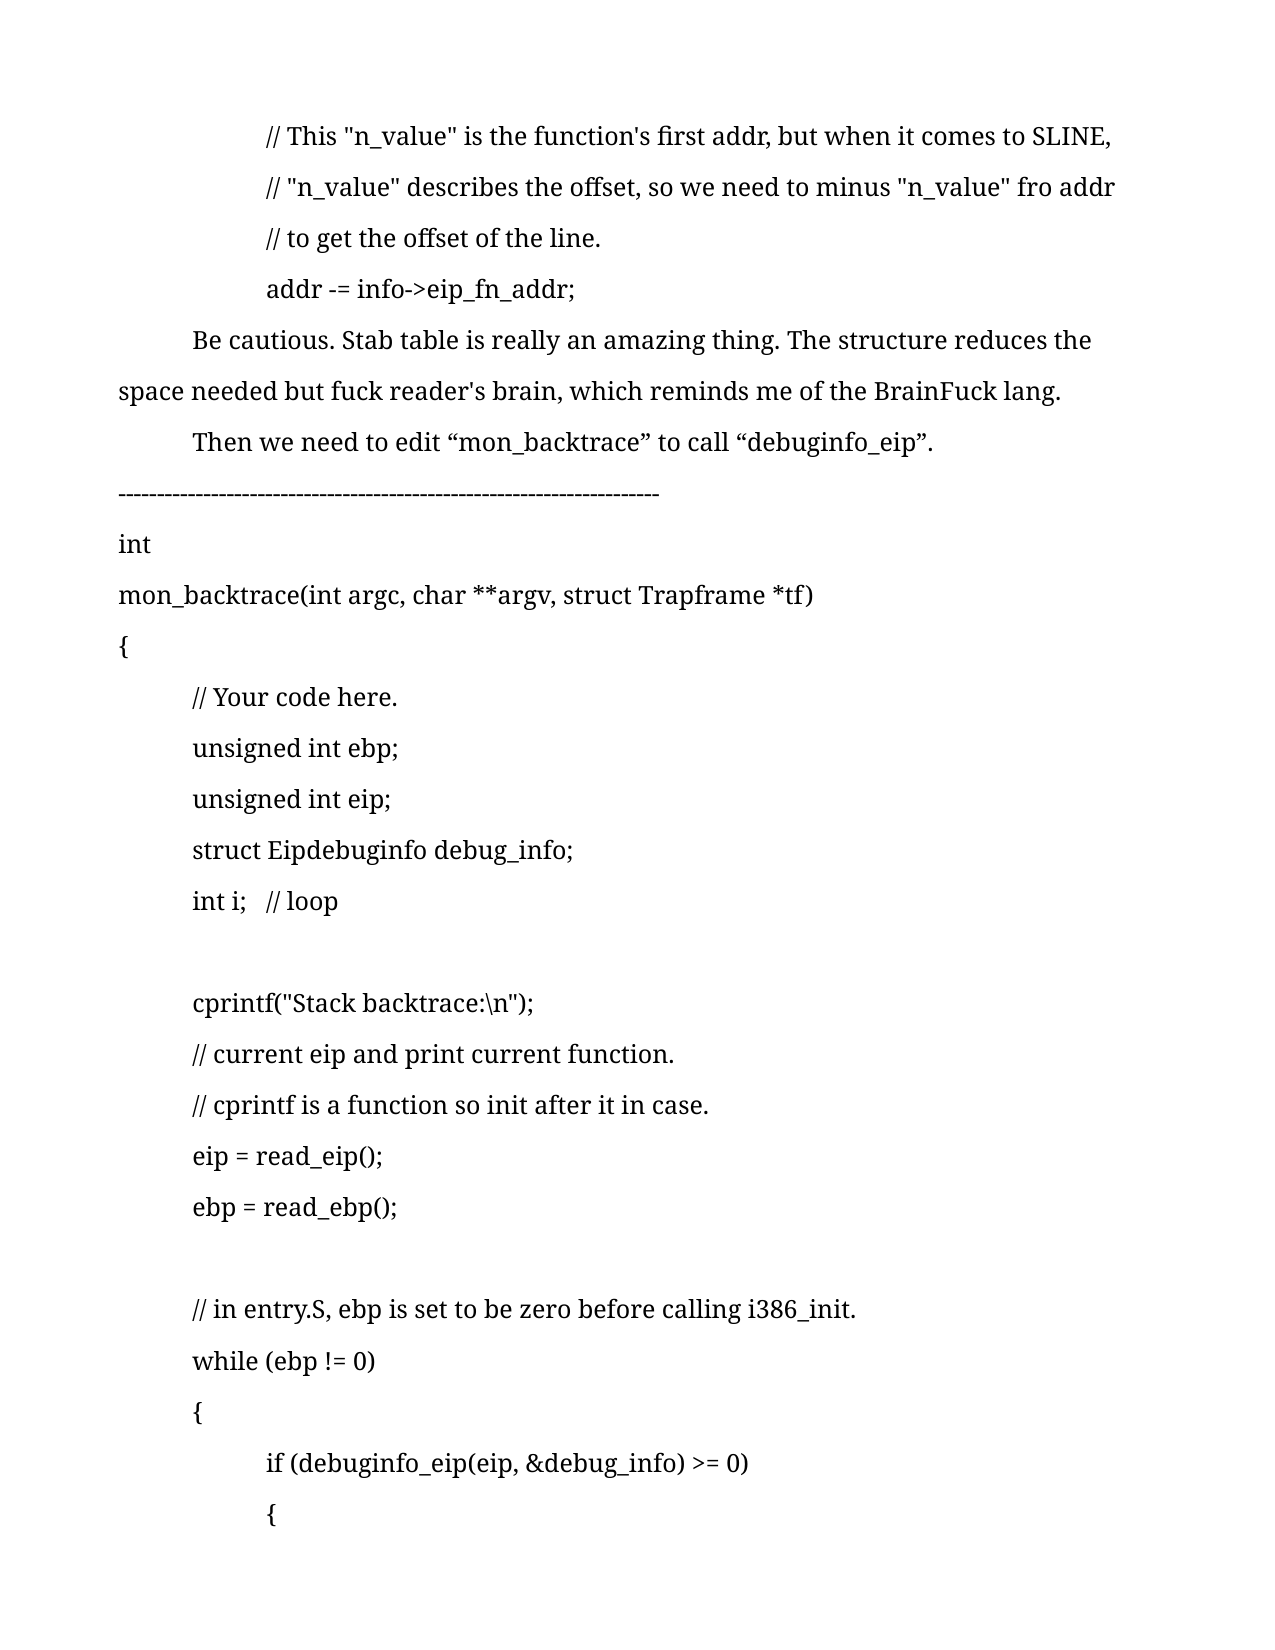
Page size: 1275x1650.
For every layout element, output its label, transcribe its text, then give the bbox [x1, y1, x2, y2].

text { [118, 1496, 1157, 1530]
text mon_backtrace(int argc, char **argv, struct Trapframe *tf) [118, 577, 1157, 612]
text struct Eipdebuginfo debug_info; [118, 833, 1157, 867]
text addr -= info->eip_fn_addr; Be cautious. Stab table is really an amazing thing. The structure reduces the space needed but fuck reader's brain, which reminds me of the BrainFuck lang. Then we need to edit “mon_backtrace” to call “debuginfo_eip”. ---------------------------------------------------------------------- int [118, 271, 1157, 561]
text // current eip and print current function. [118, 1037, 1157, 1071]
text // cprintf is a function so init after it in case. [118, 1088, 1157, 1122]
text // to get the offset of the line. [118, 220, 1157, 254]
text unsigned int eip; [118, 782, 1157, 816]
text // Your code here. [118, 679, 1157, 714]
text { [118, 1394, 1157, 1428]
text { [118, 628, 1157, 663]
text ebp = read_ebp(); [118, 1190, 1157, 1224]
text cprintf("Stack backtrace:\n"); [118, 986, 1157, 1020]
text // "n_value" describes the offset, so we need to minus "n_value" fro addr [118, 169, 1157, 203]
text if (debuginfo_eip(eip, &debug_info) >= 0) [118, 1445, 1157, 1479]
text unsigned int ebp; [118, 731, 1157, 765]
text while (ebp != 0) [118, 1343, 1157, 1377]
text int i; // loop [118, 884, 1157, 918]
text eip = read_eip(); [118, 1139, 1157, 1173]
text // This "n_value" is the function's first addr, but when it comes to SLINE, [118, 118, 1157, 152]
text // in entry.S, ebp is set to be zero before calling i386_init. [118, 1292, 1157, 1326]
